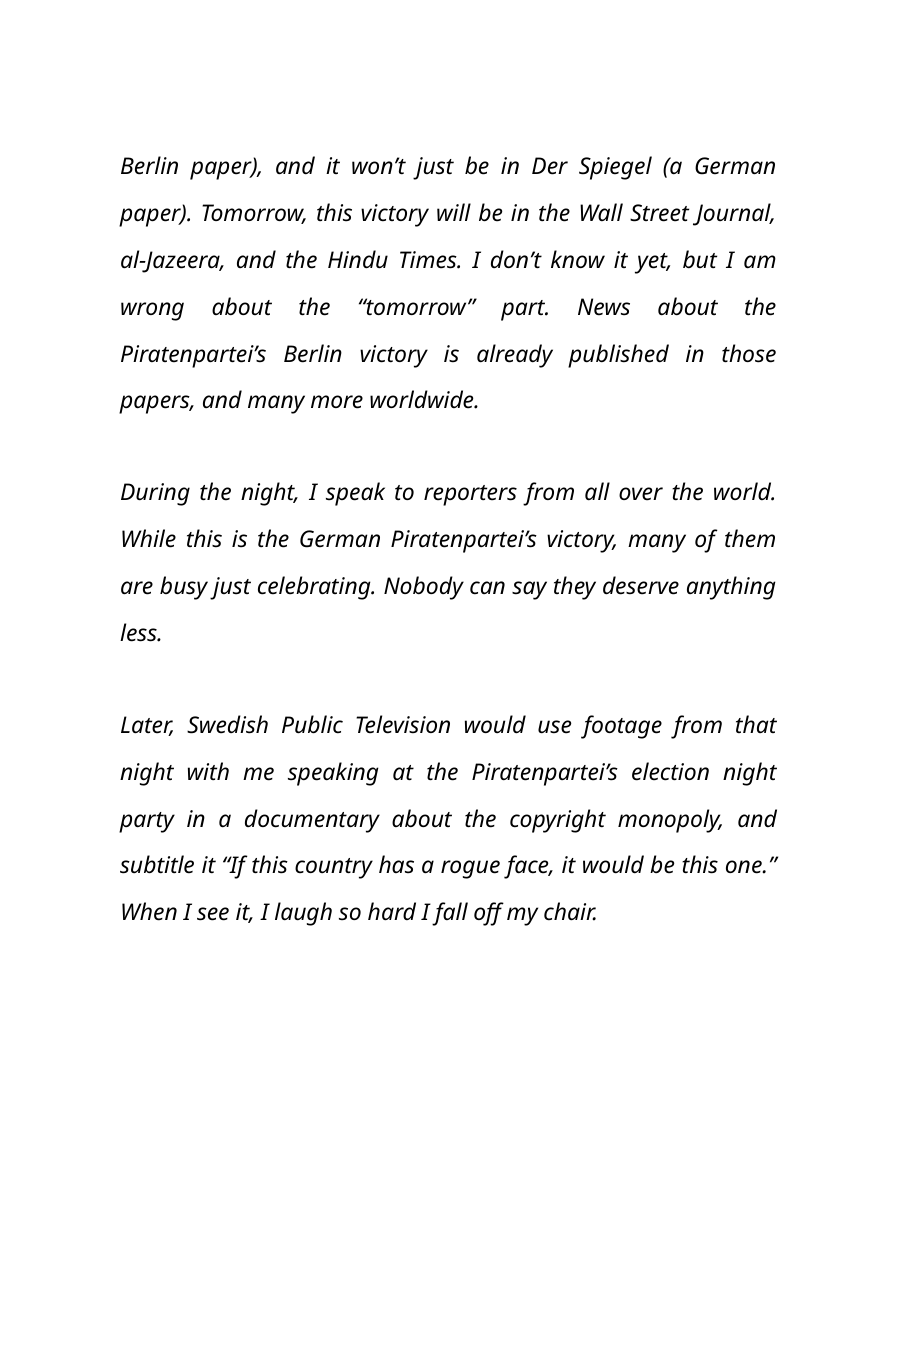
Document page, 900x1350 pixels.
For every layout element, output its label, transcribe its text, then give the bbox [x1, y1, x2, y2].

text During the night, I speak to reporters from all over the world. While this is the German Piratenpartei’s victory, many of them are busy just celebrating. Nobody can say they deserve anything less. [120, 476, 780, 648]
text Berlin paper), and it won’t just be in Der Spiegel (a German paper). Tomorrow, this victory will be in the Wall Street Journal, al-Jazeera, and the Hindu Times. I don’t know it yet, but I am wrong about the “tomorrow” part. News about the Piratenpartei’s Berlin victory is already published in those papers, and many more worldwide. [120, 150, 780, 416]
text Later, Swedish Public Television would use footage from that night with me speaking at the Piratenpartei’s election night party in a documentary about the copyright monopoly, and subtitle it “If this country has a rogue face, it would be this one.” When I see it, I laugh so hard I fall off my chair. [120, 709, 780, 927]
